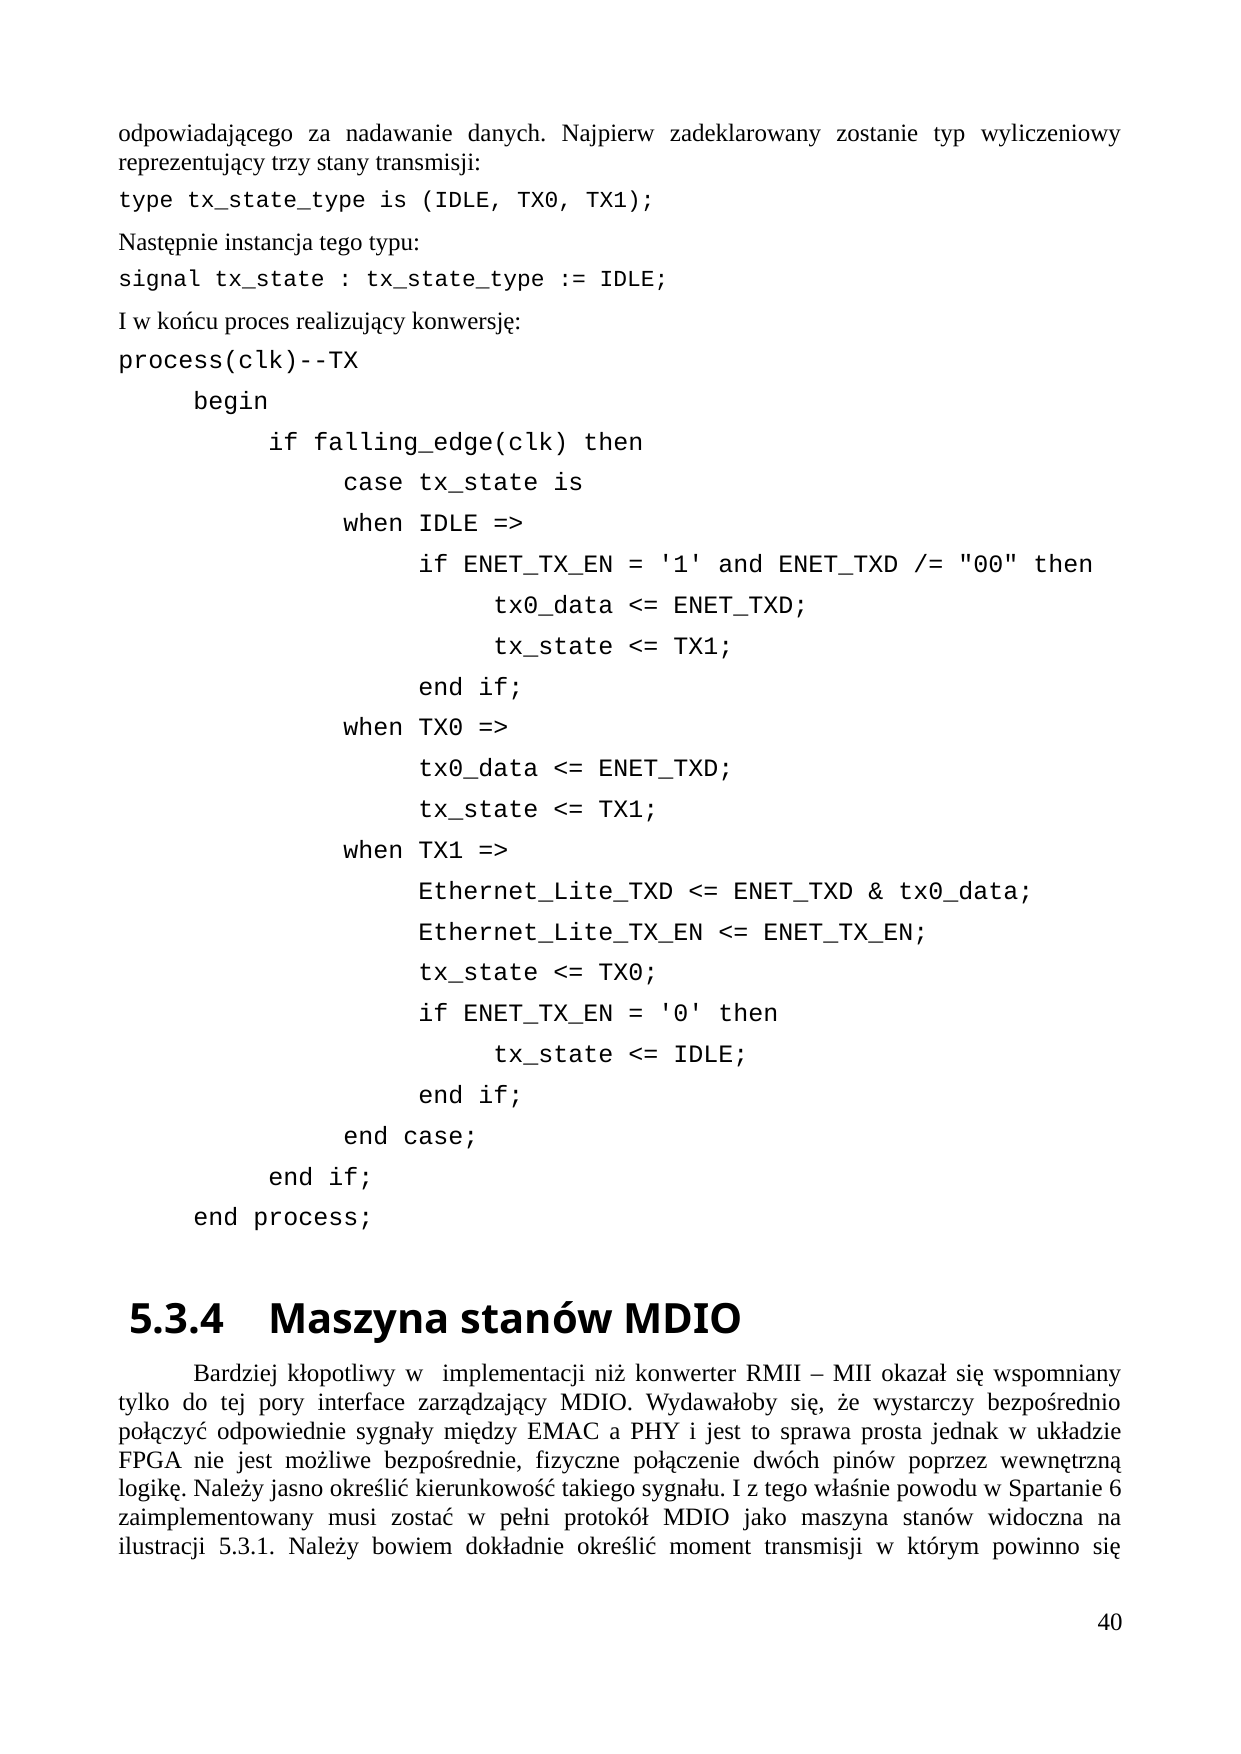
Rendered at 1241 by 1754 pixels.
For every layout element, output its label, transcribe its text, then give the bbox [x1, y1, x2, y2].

text end if; [118, 1164, 1122, 1192]
text tx_state <= TX1; [118, 633, 1122, 662]
text if ENET_TX_EN = '0' then [118, 1001, 1122, 1029]
subtitle Maszyna stanów MDIO [118, 1289, 1122, 1346]
text tx0_data <= ENET_TXD; [118, 756, 1122, 784]
text if falling_edge(clk) then [118, 429, 1122, 457]
text odpowiadającego za nadawanie danych. Najpierw zadeklarowany zostanie typ wyliczeniowy reprezentujący trzy stany transmisji: [118, 118, 1122, 176]
text signal tx_state : tx_state_type := IDLE; [118, 268, 1122, 294]
text tx_state <= TX0; [118, 960, 1122, 988]
text tx_state <= IDLE; [118, 1042, 1122, 1070]
text if ENET_TX_EN = '1' and ENET_TXD /= "00" then [118, 552, 1122, 580]
text I w końcu proces realizujący konwersję: [118, 306, 1122, 335]
text when TX0 => [118, 715, 1122, 743]
text Następnie instancja tego typu: [118, 227, 1122, 255]
text type tx_state_type is (IDLE, TX0, TX1); [118, 188, 1122, 214]
text tx_state <= TX1; [118, 797, 1122, 825]
text begin [118, 388, 1122, 417]
text when TX1 => [118, 837, 1122, 866]
text when IDLE => [118, 511, 1122, 539]
text Ethernet_Lite_TX_EN <= ENET_TX_EN; [118, 919, 1122, 947]
text tx0_data <= ENET_TXD; [118, 592, 1122, 621]
text end case; [118, 1123, 1122, 1152]
text case tx_state is [118, 470, 1122, 498]
text end if; [118, 674, 1122, 702]
text process(clk)--TX [118, 347, 1122, 376]
text end if; [118, 1082, 1122, 1111]
text Ethernet_Lite_TXD <= ENET_TXD & tx0_data; [118, 878, 1122, 907]
text end process; [118, 1205, 1122, 1233]
text Bardziej kłopotliwy w implementacji niż konwerter RMII – MII okazał się wspomniany tylko do tej pory interface zarządzający MDIO. Wydawałoby się, że wystarczy bezpośrednio połączyć odpowiednie sygnały między EMAC a PHY i jest to sprawa prosta jednak w układzie FPGA nie jest możliwe bezpośrednie, fizyczne połączenie dwóch pinów poprzez wewnętrzną logikę. Należy jasno określić kierunkowość takiego sygnału. I z tego właśnie powodu w Spartanie 6 zaimplementowany musi zostać w pełni protokół MDIO jako maszyna stanów widoczna na ilustracji 5.3.1. Należy bowiem dokładnie określić moment transmisji w którym powinno się [118, 1358, 1122, 1560]
